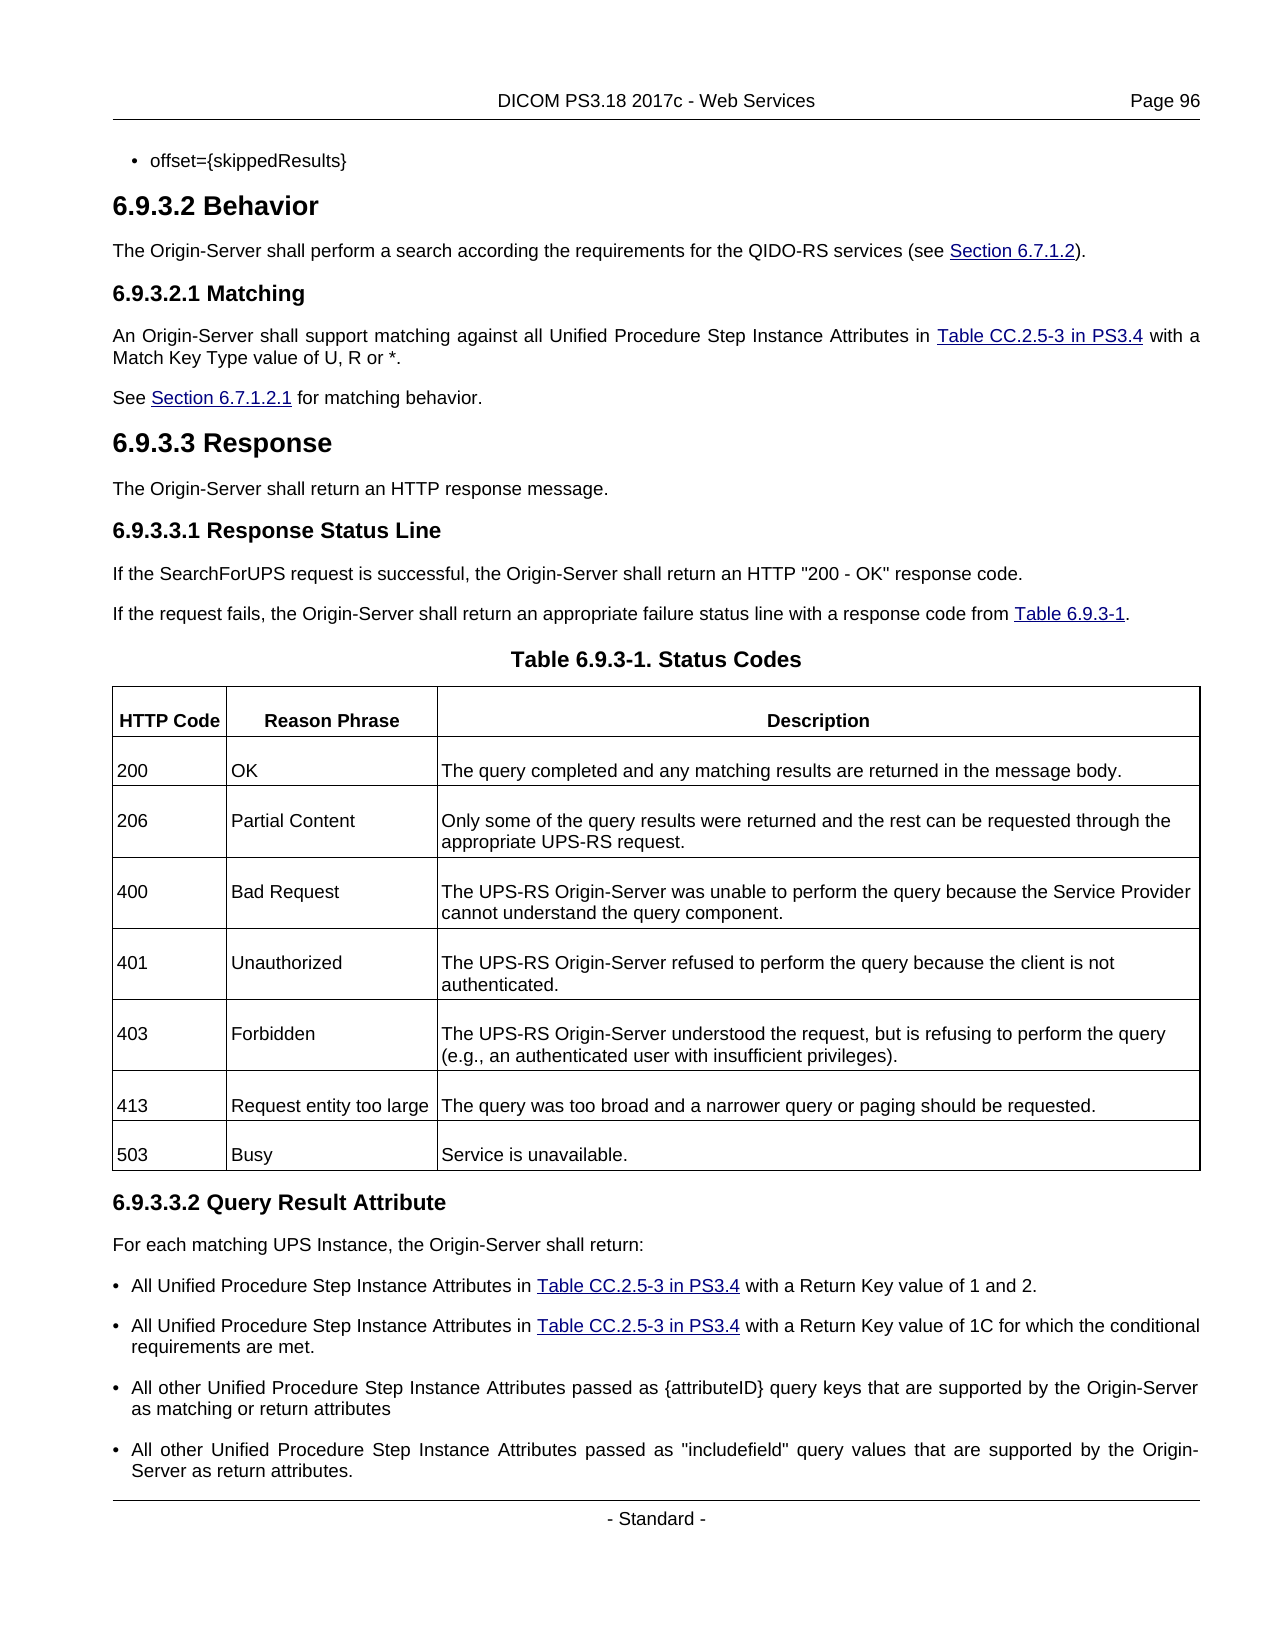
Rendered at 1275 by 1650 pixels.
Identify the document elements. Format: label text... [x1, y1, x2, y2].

text 6.9.3.2 Behavior [112, 190, 1200, 222]
text If the request fails, the Origin-Server shall return an appropriate failure status line with a response code from Table 6.9.3-1. [112, 603, 1200, 624]
list All Unified Procedure Step Instance Attributes in Table CC.2.5-3 in PS3.4 with a Return Key value of 1 and 2. [112, 1274, 1200, 1296]
table_cell 403 [113, 1000, 226, 1070]
text The Origin-Server shall return an HTTP response message. [112, 477, 1200, 499]
table_header Reason Phrase [227, 687, 437, 736]
table_cell The UPS-RS Origin-Server refused to perform the query because the client is not authenticated. [438, 929, 1199, 999]
text If the SearchForUPS request is successful, the Origin-Server shall return an HTTP "200 - OK" response code. [112, 562, 1200, 584]
list All Unified Procedure Step Instance Attributes in Table CC.2.5-3 in PS3.4 with a Return Key value of 1C for which the conditional requirements are met. [112, 1315, 1200, 1358]
table_cell Partial Content [227, 786, 437, 857]
text See Section 6.7.1.2.1 for matching behavior. [112, 387, 1200, 409]
table_cell 413 [113, 1071, 226, 1120]
table_cell Unauthorized [227, 929, 437, 999]
table_cell Forbidden [227, 1000, 437, 1070]
list All other Unified Procedure Step Instance Attributes passed as "includefield" query values that are supported by the Origin-Server as return attributes. [112, 1438, 1200, 1482]
table_header HTTP Code [113, 687, 226, 736]
text For each matching UPS Instance, the Origin-Server shall return: [112, 1234, 1200, 1256]
text 6.9.3.3.1 Response Status Line [112, 518, 1200, 543]
list All other Unified Procedure Step Instance Attributes passed as {attributeID} query keys that are supported by the Origin-Server as matching or return attributes [112, 1377, 1200, 1420]
table_cell The UPS-RS Origin-Server understood the request, but is refusing to perform the query (e.g., an authenticated user with insufficient privileges). [438, 1000, 1199, 1070]
table_cell Only some of the query results were returned and the rest can be requested through the appropriate UPS-RS request. [438, 786, 1199, 857]
table_cell 200 [113, 737, 226, 785]
text 6.9.3.3 Response [112, 427, 1200, 459]
text 6.9.3.2.1 Matching [112, 281, 1200, 306]
table_cell The UPS-RS Origin-Server was unable to perform the query because the Service Provider cannot understand the query component. [438, 858, 1199, 928]
table_cell The query was too broad and a narrower query or paging should be requested. [438, 1071, 1199, 1120]
table_header Description [438, 687, 1199, 736]
text 6.9.3.3.2 Query Result Attribute [112, 1189, 1200, 1215]
table_cell 206 [113, 786, 226, 857]
table_cell Service is unavailable. [438, 1121, 1199, 1170]
text An Origin-Server shall support matching against all Unified Procedure Step Instance Attributes in Table CC.2.5-3 in PS3.4 with a Match Key Type value of U, R or *. [112, 325, 1200, 368]
table_cell Request entity too large [227, 1071, 437, 1120]
table_cell 401 [113, 929, 226, 999]
table_cell Busy [227, 1121, 437, 1170]
table_cell Bad Request [227, 858, 437, 928]
table_cell 400 [113, 858, 226, 928]
text The Origin-Server shall perform a search according the requirements for the QIDO-RS services (see Section 6.7.1.2). [112, 240, 1200, 262]
table_cell The query completed and any matching results are returned in the message body. [438, 737, 1199, 785]
text Table 6.9.3-1. Status Codes [112, 647, 1200, 672]
table_cell 503 [113, 1121, 226, 1170]
table_cell OK [227, 737, 437, 785]
list offset={skippedResults} [131, 150, 1200, 172]
